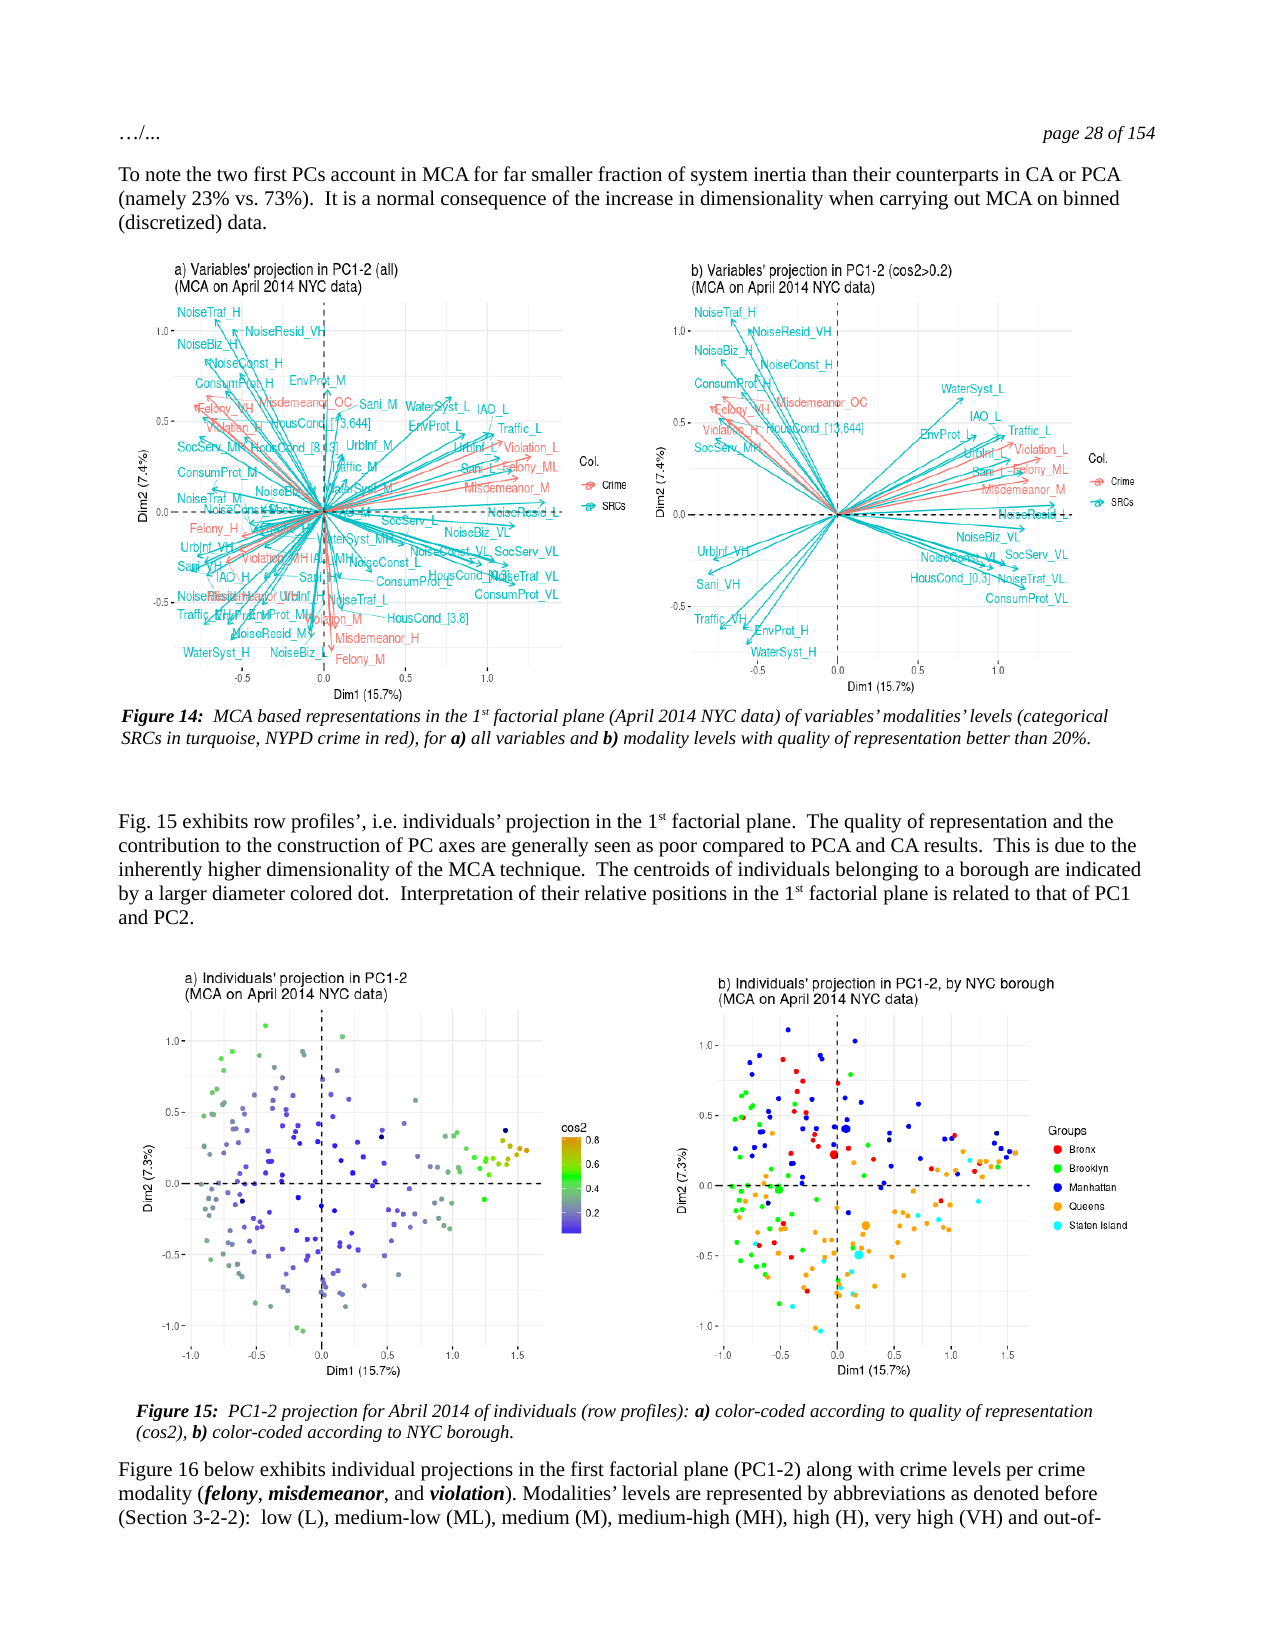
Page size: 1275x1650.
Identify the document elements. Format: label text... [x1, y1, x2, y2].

picture [134, 258, 632, 706]
text Figure 15: PC1-2 projection for Abril 2014 of individuals (row profiles): a) color-coded according to quality of representation (cos2), b) color-coded according to NYC borough. [136, 1379, 1139, 1443]
picture [140, 967, 607, 1378]
text [124, 950, 1151, 1457]
text Figure 16 below exhibits individual projections in the first factorial plane (PC1-2) along with crime levels per crime modality (felony, misdemeanor, and violation). Modalities’ levels are represented by abbreviations as denoted before (Section 3-2-2): low (L), medium-low (ML), medium (M), medium-high (MH), high (H), very high (VH) and out-of- [118, 946, 1157, 1529]
text To note the two first PCs account in MCA for far smaller fraction of system inertia than their counterparts in CA or PCA (namely 23% vs. 73%). It is a normal consequence of the increase in dimensionality when carrying out MCA on binned (discretized) data. [118, 162, 1157, 234]
text Fig. 15 exhibits row profiles’, i.e. individuals’ projection in the 1st factorial plane. The quality of representation and the contribution to the construction of PC axes are generally seen as poor compared to PCA and CA results. This is due to the inherently higher dimensionality of the MCA technique. The centroids of individuals belonging to a borough are indicated by a larger diameter colored dot. Interpretation of their relative positions in the 1st factorial plane is related to that of PC1 and PC2. [118, 243, 1157, 929]
picture [653, 261, 1137, 698]
text Figure 14: MCA based representations in the 1st factorial plane (April 2014 NYC data) of variables’ modalities’ levels (categorical SRCs in turquoise, NYPD crime in red), for a) all variables and b) modality levels with quality of representation better than 20%. [121, 271, 1147, 748]
picture [674, 974, 1133, 1379]
